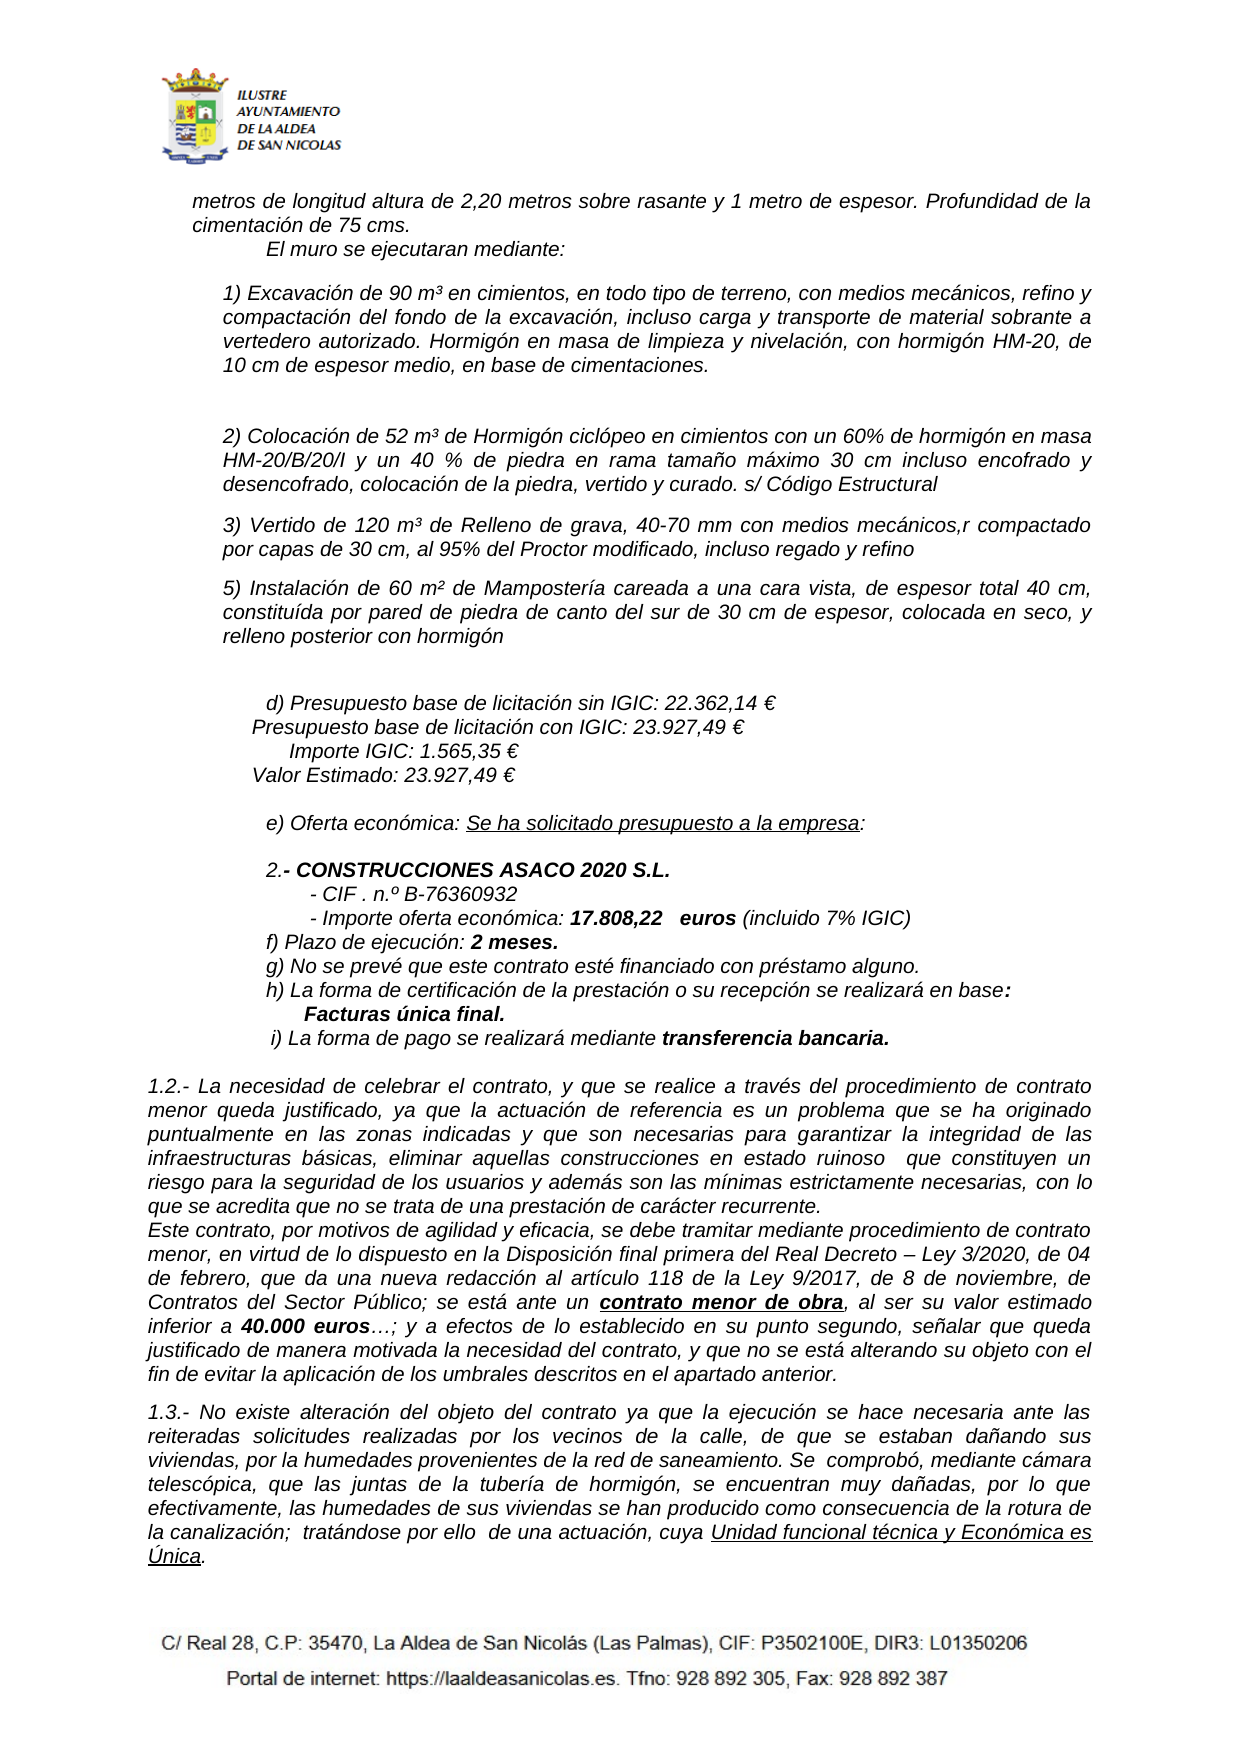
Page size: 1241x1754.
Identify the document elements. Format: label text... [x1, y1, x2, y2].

text g) No se prevé que este contrato esté financiado con préstamo alguno. [148, 954, 1093, 978]
text Facturas única final. [218, 1002, 1022, 1026]
text - CIF . n.º B-76360932 [148, 882, 1093, 906]
text 2) Colocación de 52 m³ de Hormigón ciclópeo en cimientos con un 60% de hormigón en masa HM-20/B/20/I y un 40 % de piedra en rama tamaño máximo 30 cm incluso encofrado y desencofrado, colocación de la piedra, vertido y curado. s/ Código Estructural [223, 424, 1093, 496]
text - Importe oferta económica: 17.808,22 euros (incluido 7% IGIC) [148, 906, 1093, 930]
text El muro se ejecutaran mediante: [148, 236, 1093, 260]
text h) La forma de certificación de la prestación o su recepción se realizará en base: [150, 978, 1093, 1002]
text Valor Estimado: 23.927,49 € [148, 762, 1093, 786]
text f) Plazo de ejecución: 2 meses. [148, 930, 1093, 954]
text 2.- CONSTRUCCIONES ASACO 2020 S.L. [148, 858, 1093, 882]
text 5) Instalación de 60 m² de Mampostería careada a una cara vista, de espesor total 40 cm, constituída por pared de piedra de canto del sur de 30 cm de espesor, colocada en seco, y relleno posterior con hormigón [223, 576, 1093, 647]
text Presupuesto base de licitación con IGIC: 23.927,49 € [148, 714, 1093, 738]
text 1.3.- No existe alteración del objeto del contrato ya que la ejecución se hace necesaria ante las reiteradas solicitudes realizadas por los vecinos de la calle, de que se estaban dañando sus viviendas, por la humedades provenientes de la red de saneamiento. Se comprobó, mediante cámara telescópica, que las juntas de la tubería de hormigón, se encuentran muy dañadas, por lo que efectivamente, las humedades de sus viviendas se han producido como consecuencia de la rotura de la canalización; tratándose por ello de una actuación, cuya Unidad funcional técnica y Económica es Única. [148, 1400, 1093, 1567]
text i) La forma de pago se realizará mediante transferencia bancaria. [218, 1026, 1022, 1050]
text Este contrato, por motivos de agilidad y eficacia, se debe tramitar mediante procedimiento de contrato menor, en virtud de lo dispuesto en la Disposición final primera del Real Decreto – Ley 3/2020, de 04 de febrero, que da una nueva redacción al artículo 118 de la Ley 9/2017, de 8 de noviembre, de Contratos del Sector Público; se está ante un contrato menor de obra, al ser su valor estimado inferior a 40.000 euros…; y a efectos de lo establecido en su punto segundo, señalar que queda justificado de manera motivada la necesidad del contrato, y que no se está alterando su objeto con el fin de evitar la aplicación de los umbrales descritos en el apartado anterior. [148, 1218, 1093, 1385]
text Importe IGIC: 1.565,35 € [148, 738, 1093, 762]
text metros de longitud altura de 2,20 metros sobre rasante y 1 metro de espesor. Profundidad de la cimentación de 75 cms. [192, 188, 1093, 236]
text 1.2.- La necesidad de celebrar el contrato, y que se realice a través del procedimiento de contrato menor queda justificado, ya que la actuación de referencia es un problema que se ha originado puntualmente en las zonas indicadas y que son necesarias para garantizar la integridad de las infraestructuras básicas, eliminar aquellas construcciones en estado ruinoso que constituyen un riesgo para la seguridad de los usuarios y además son las mínimas estrictamente necesarias, con lo que se acredita que no se trata de una prestación de carácter recurrente. [148, 1074, 1093, 1218]
text d) Presupuesto base de licitación sin IGIC: 22.362,14 € [148, 691, 1093, 714]
text 1) Excavación de 90 m³ en cimientos, en todo tipo de terreno, con medios mecánicos, refino y compactación del fondo de la excavación, incluso carga y transporte de material sobrante a vertedero autorizado. Hormigón en masa de limpieza y nivelación, con hormigón HM-20, de 10 cm de espesor medio, en base de cimentaciones. [223, 281, 1093, 377]
picture [148, 60, 357, 172]
picture [149, 1627, 1034, 1694]
text 3) Vertido de 120 m³ de Relleno de grava, 40-70 mm con medios mecánicos,r compactado por capas de 30 cm, al 95% del Proctor modificado, incluso regado y refino [223, 513, 1093, 561]
text e) Oferta económica: Se ha solicitado presupuesto a la empresa: [148, 810, 1093, 834]
